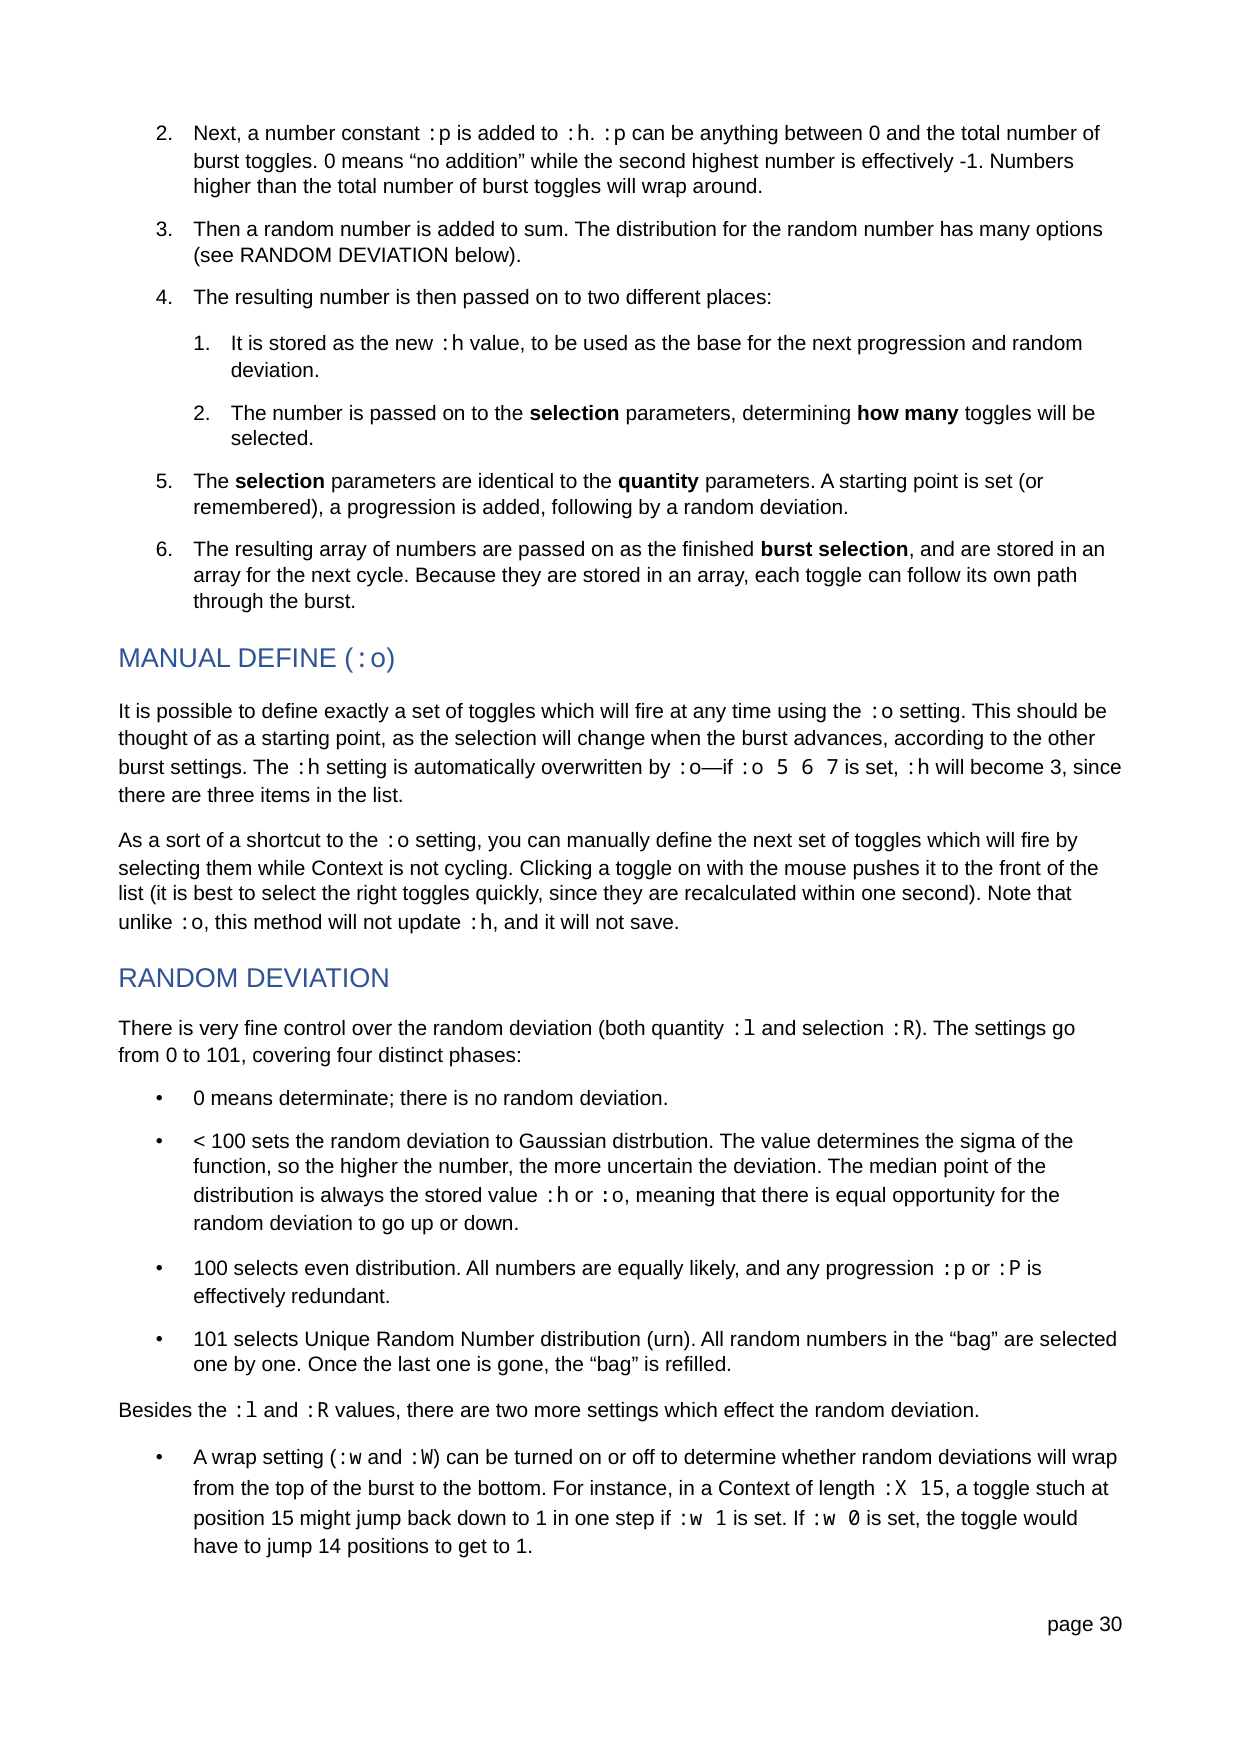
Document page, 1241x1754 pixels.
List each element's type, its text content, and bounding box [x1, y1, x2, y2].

list Then a random number is added to sum. The distribution for the random number has many options (see RANDOM DEVIATION below). [156, 217, 1122, 267]
text As a sort of a shortcut to the :o setting, you can manually define the next set of toggles which will fire by selecting them while Context is not cycling. Clicking a toggle on with the mouse pushes it to the front of the list (it is best to select the right toggles quickly, since they are recalculated within one second). Note that unlike :o, this method will not update :h, and it will not save. [118, 825, 1122, 936]
list 100 selects even distribution. All numbers are equally likely, and any progression :p or :P is effectively redundant. [156, 1253, 1122, 1308]
text It is possible to define exactly a set of toggles which will fire at any time using the :o setting. This should be thought of as a starting point, as the selection will change when the burst advances, according to the other burst settings. The :h setting is automatically overwritten by :o—if :o 5 6 7 is set, :h will become 3, since there are three items in the list. [118, 696, 1122, 806]
text Besides the :l and :R values, there are two more settings which effect the random deviation. [118, 1395, 1122, 1423]
list 0 means determinate; there is no random deviation. [156, 1086, 1122, 1110]
list < 100 sets the random deviation to Gaussian distrbution. The value determines the sigma of the function, so the higher the number, the more uncertain the deviation. The median point of the distribution is always the stored value :h or :o, meaning that there is equal opportunity for the random deviation to go up or down. [156, 1128, 1122, 1235]
list The selection parameters are identical to the quantity parameters. A starting point is set (or remembered), a progression is added, following by a random deviation. [156, 469, 1122, 518]
list The resulting array of numbers are passed on as the finished burst selection, and are stored in an array for the next cycle. Because they are stored in an array, each toggle can follow its own path through the burst. [156, 537, 1122, 613]
list It is stored as the new :h value, to be used as the base for the next progression and random deviation. [193, 328, 1122, 382]
list The resulting number is then passed on to two different places: [156, 285, 1122, 309]
subtitle MANUAL DEFINE (:o) [118, 638, 1122, 675]
list The number is passed on to the selection parameters, determining how many toggles will be selected. [193, 400, 1122, 450]
list 101 selects Unique Random Number distribution (urn). All random numbers in the “bag” are selected one by one. Once the last one is gone, the “bag” is refilled. [156, 1326, 1122, 1376]
list A wrap setting (:w and :W) can be turned on or off to determine whether random deviations will wrap from the top of the burst to the bottom. For instance, in a Context of length :X 15, a toggle stuch at position 15 might jump back down to 1 in one step if :w 1 is set. If :w 0 is set, the toggle would have to jump 14 positions to get to 1. [156, 1442, 1122, 1558]
subtitle RANDOM DEVIATION [118, 962, 1122, 993]
list Next, a number constant :p is added to :h. :p can be anything between 0 and the total number of burst toggles. 0 means “no addition” while the second highest number is effectively -1. Numbers higher than the total number of burst toggles will wrap around. [156, 118, 1122, 198]
text There is very fine control over the random deviation (both quantity :l and selection :R). The settings go from 0 to 101, covering four distinct phases: [118, 1013, 1122, 1067]
